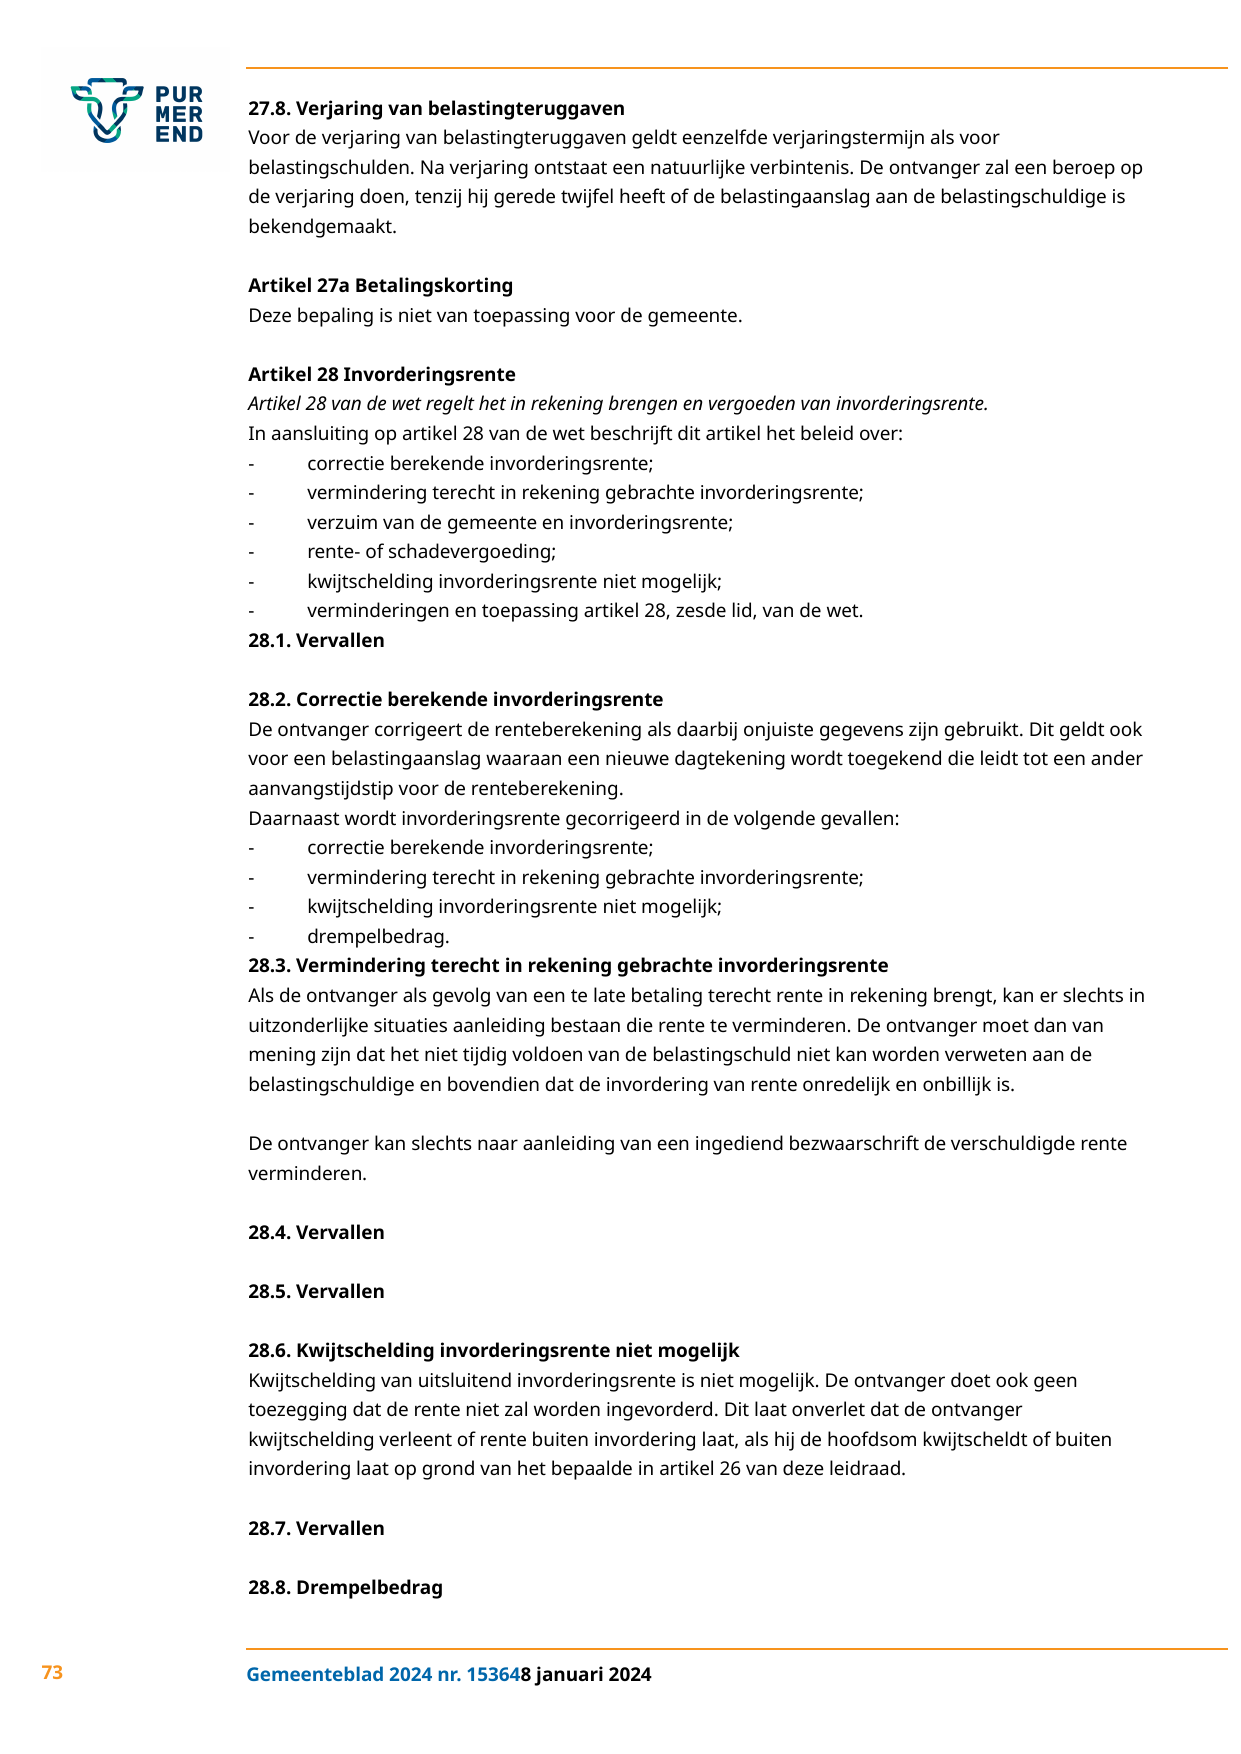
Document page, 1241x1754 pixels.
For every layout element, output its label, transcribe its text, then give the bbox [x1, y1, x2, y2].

list verminderingen en toepassing artikel 28, zesde lid, van de wet. [248, 598, 1152, 623]
text Voor de verjaring van belastingteruggaven geldt eenzelfde verjaringstermijn als voor belastingschulden. Na verjaring ontstaat een natuurlijke verbintenis. De ontvanger zal een beroep op de verjaring doen, tenzij hij gerede twijfel heeft of de belastingaanslag aan de belastingschuldige is bekendgemaakt. [248, 124, 1152, 239]
list verzuim van de gemeente en invorderingsrente; [248, 509, 1152, 535]
text Deze bepaling is niet van toepassing voor de gemeente. [248, 302, 1152, 328]
text In aansluiting op artikel 28 van de wet beschrijft dit artikel het beleid over: [248, 420, 1152, 446]
text 28.3. Vermindering terecht in rekening gebrachte invorderingsrente [248, 953, 1152, 978]
text 28.8. Drempelbedrag [248, 1574, 1152, 1600]
text 28.2. Correctie berekende invorderingsrente [248, 686, 1152, 712]
text Daarnaast wordt invorderingsrente gecorrigeerd in de volgende gevallen: [248, 805, 1152, 831]
list kwijtschelding invorderingsrente niet mogelijk; [248, 568, 1152, 594]
list kwijtschelding invorderingsrente niet mogelijk; [248, 893, 1152, 919]
text De ontvanger kan slechts naar aanleiding van een ingediend bezwaarschrift de verschuldigde rente verminderen. [248, 1130, 1152, 1186]
list correctie berekende invorderingsrente; [248, 450, 1152, 476]
text 28.4. Vervallen [248, 1219, 1152, 1245]
text 28.7. Vervallen [248, 1515, 1152, 1541]
text Als de ontvanger als gevolg van een te late betaling terecht rente in rekening brengt, kan er slechts in uitzonderlijke situaties aanleiding bestaan die rente te verminderen. De ontvanger moet dan van mening zijn dat het niet tijdig voldoen van de belastingschuld niet kan worden verweten aan de belastingschuldige en bovendien dat de invordering van rente onredelijk en onbillijk is. [248, 982, 1152, 1097]
text Artikel 27a Betalingskorting [248, 272, 1152, 298]
text 27.8. Verjaring van belastingteruggaven [248, 95, 1152, 121]
text De ontvanger corrigeert de renteberekening als daarbij onjuiste gegevens zijn gebruikt. Dit geldt ook voor een belastingaanslag waaraan een nieuwe dagtekening wordt toegekend die leidt tot een ander aanvangstijdstip voor de renteberekening. [248, 716, 1152, 801]
text Kwijtschelding van uitsluitend invorderingsrente is niet mogelijk. De ontvanger doet ook geen toezegging dat de rente niet zal worden ingevorderd. Dit laat onverlet dat de ontvanger kwijtschelding verleent of rente buiten invordering laat, als hij de hoofdsom kwijtscheldt of buiten invordering laat op grond van het bepaalde in artikel 26 van deze leidraad. [248, 1367, 1152, 1481]
list vermindering terecht in rekening gebrachte invorderingsrente; [248, 864, 1152, 890]
text Artikel 28 van de wet regelt het in rekening brengen en vergoeden van invorderingsrente. [248, 391, 1152, 416]
text 28.6. Kwijtschelding invorderingsrente niet mogelijk [248, 1337, 1152, 1363]
picture [41, 47, 231, 172]
text 28.1. Vervallen [248, 627, 1152, 653]
list vermindering terecht in rekening gebrachte invorderingsrente; [248, 479, 1152, 505]
list correctie berekende invorderingsrente; [248, 834, 1152, 860]
list rente- of schadevergoeding; [248, 538, 1152, 564]
text Artikel 28 Invorderingsrente [248, 361, 1152, 387]
text 28.5. Vervallen [248, 1278, 1152, 1304]
list drempelbedrag. [248, 923, 1152, 949]
